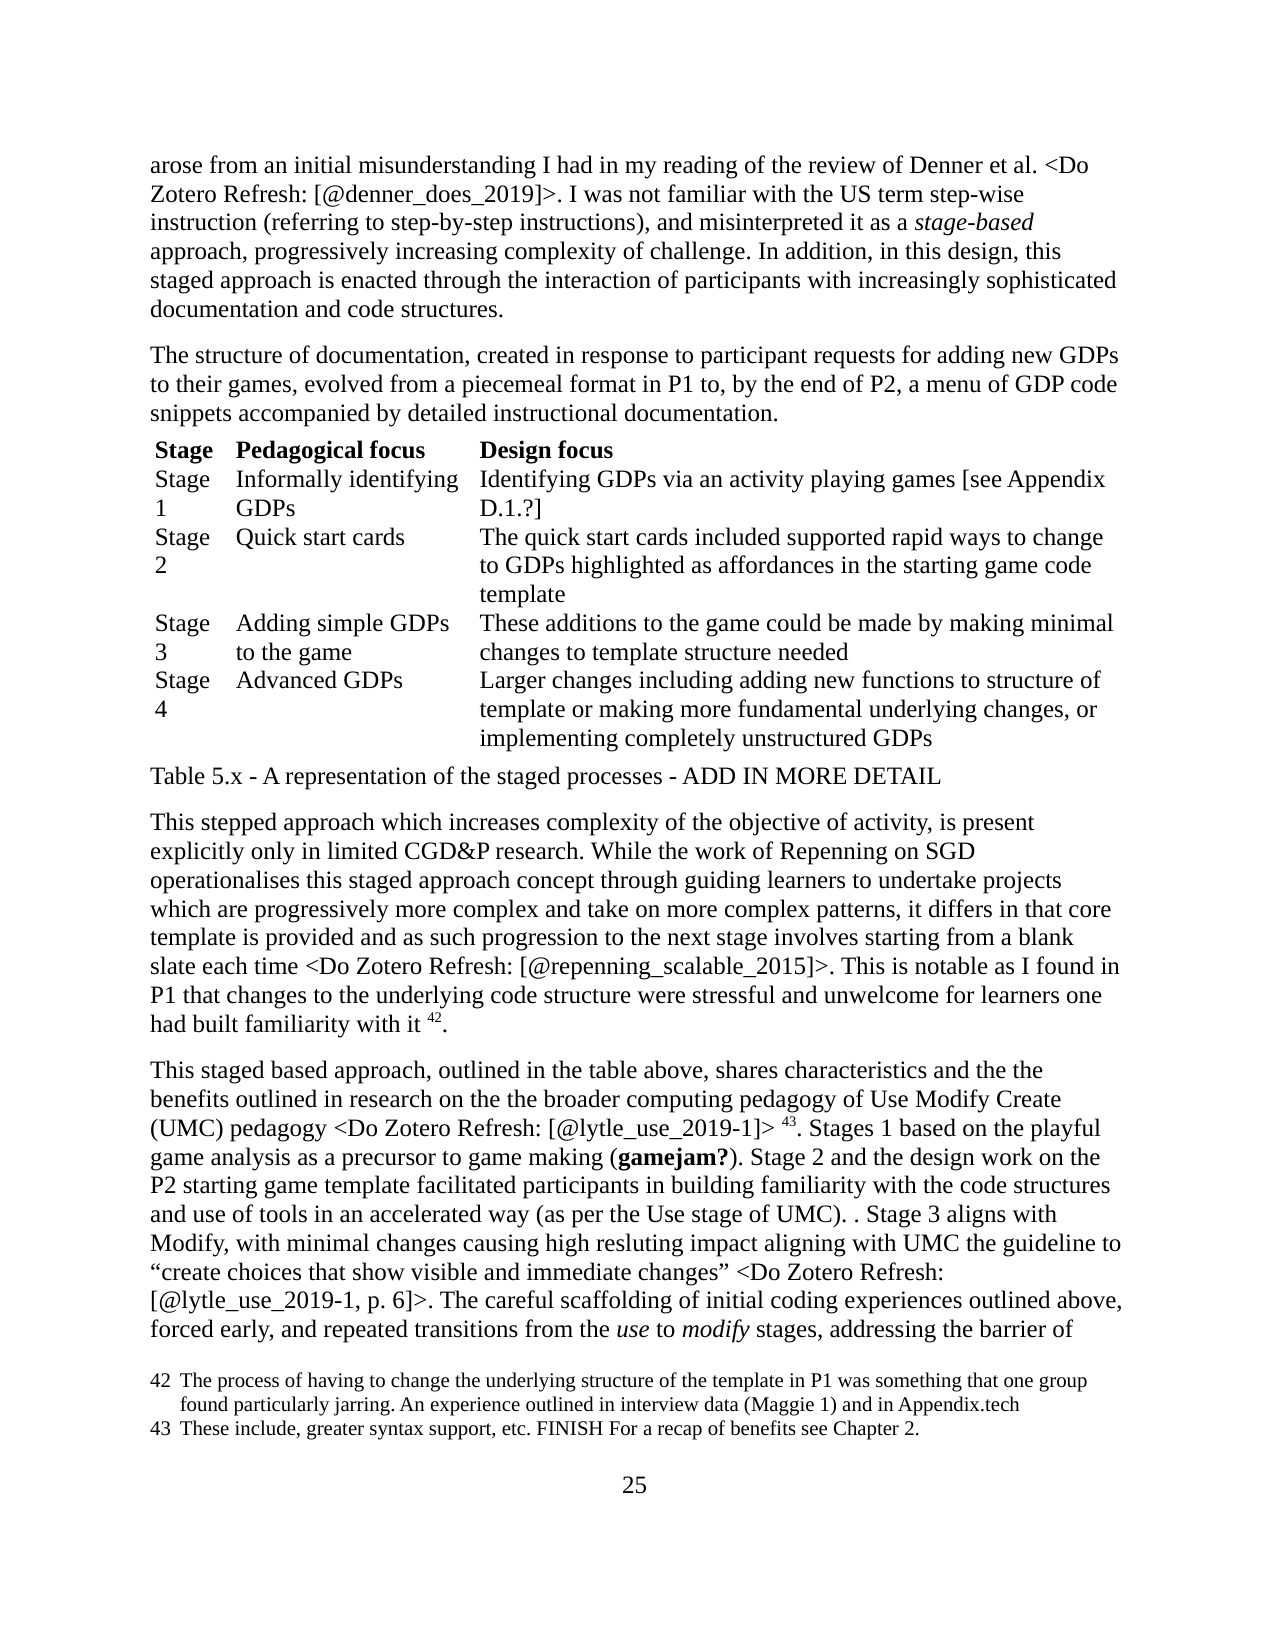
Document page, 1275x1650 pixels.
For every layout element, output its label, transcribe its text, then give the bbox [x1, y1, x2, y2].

table_header Pedagogical focus [231, 436, 475, 464]
table_cell Stage 2 [150, 522, 231, 608]
text The process of having to change the underlying structure of the template in P1 was something that one group found particularly jarring. An experience outlined in interview data (Maggie 1) and in Appendix.tech [150, 1368, 1125, 1416]
table_header Design focus [475, 436, 1125, 464]
table_cell Adding simple GDPs to the game [231, 608, 475, 666]
table_cell Stage 3 [150, 608, 231, 666]
text This staged based approach, outlined in the table above, shares characteristics and the the benefits outlined in research on the the broader computing pedagogy of Use Modify Create (UMC) pedagogy <Do Zotero Refresh: [@lytle_use_2019-1]> . Stages 1 based on the playful game analysis as a precursor to game making (gamejam?). Stage 2 and the design work on the P2 starting game template facilitated participants in building familiarity with the code structures and use of tools in an accelerated way (as per the Use stage of UMC). . Stage 3 aligns with Modify, with minimal changes causing high resluting impact aligning with UMC the guideline to “create choices that show visible and immediate changes” <Do Zotero Refresh: [@lytle_use_2019-1, p. 6]>. The careful scaffolding of initial coding experiences outlined above, forced early, and repeated transitions from the use to modify stages, addressing the barrier of [150, 1055, 1125, 1343]
table_cell Quick start cards [231, 522, 475, 608]
text This stepped approach which increases complexity of the objective of activity, is present explicitly only in limited CGD&P research. While the work of Repenning on SGD operationalises this staged approach concept through guiding learners to undertake projects which are progressively more complex and take on more complex patterns, it differs in that core template is provided and as such progression to the next stage involves starting from a blank slate each time <Do Zotero Refresh: [@repenning_scalable_2015]>. This is notable as I found in P1 that changes to the underlying code structure were stressful and unwelcome for learners one had built familiarity with it . [150, 807, 1125, 1037]
table_cell These additions to the game could be made by making minimal changes to template structure needed [475, 608, 1125, 666]
table_header Stage [150, 436, 231, 464]
table_cell Stage 1 [150, 464, 231, 522]
table_cell Informally identifying GDPs [231, 464, 475, 522]
table_cell Stage 4 [150, 666, 231, 752]
text These include, greater syntax support, etc. FINISH For a recap of benefits see Chapter 2. [150, 1416, 1125, 1440]
table_cell The quick start cards included supported rapid ways to change to GDPs highlighted as affordances in the starting game code template [475, 522, 1125, 608]
text arose from an initial misunderstanding I had in my reading of the review of Denner et al. <Do Zotero Refresh: [@denner_does_2019]>. I was not familiar with the US term step-wise instruction (referring to step-by-step instructions), and misinterpreted it as a stage-based approach, progressively increasing complexity of challenge. In addition, in this design, this staged approach is enacted through the interaction of participants with increasingly sophisticated documentation and code structures. [150, 150, 1125, 322]
text The structure of documentation, created in response to participant requests for adding new GDPs to their games, evolved from a piecemeal format in P1 to, by the end of P2, a menu of GDP code snippets accompanied by detailed instructional documentation. [150, 340, 1125, 427]
table_cell Larger changes including adding new functions to structure of template or making more fundamental underlying changes, or implementing completely unstructured GDPs [475, 666, 1125, 752]
text Table 5.x - A representation of the staged processes - ADD IN MORE DETAIL [150, 761, 1125, 789]
table_cell Identifying GDPs via an activity playing games [see Appendix D.1.?] [475, 464, 1125, 522]
table_cell Advanced GDPs [231, 666, 475, 752]
